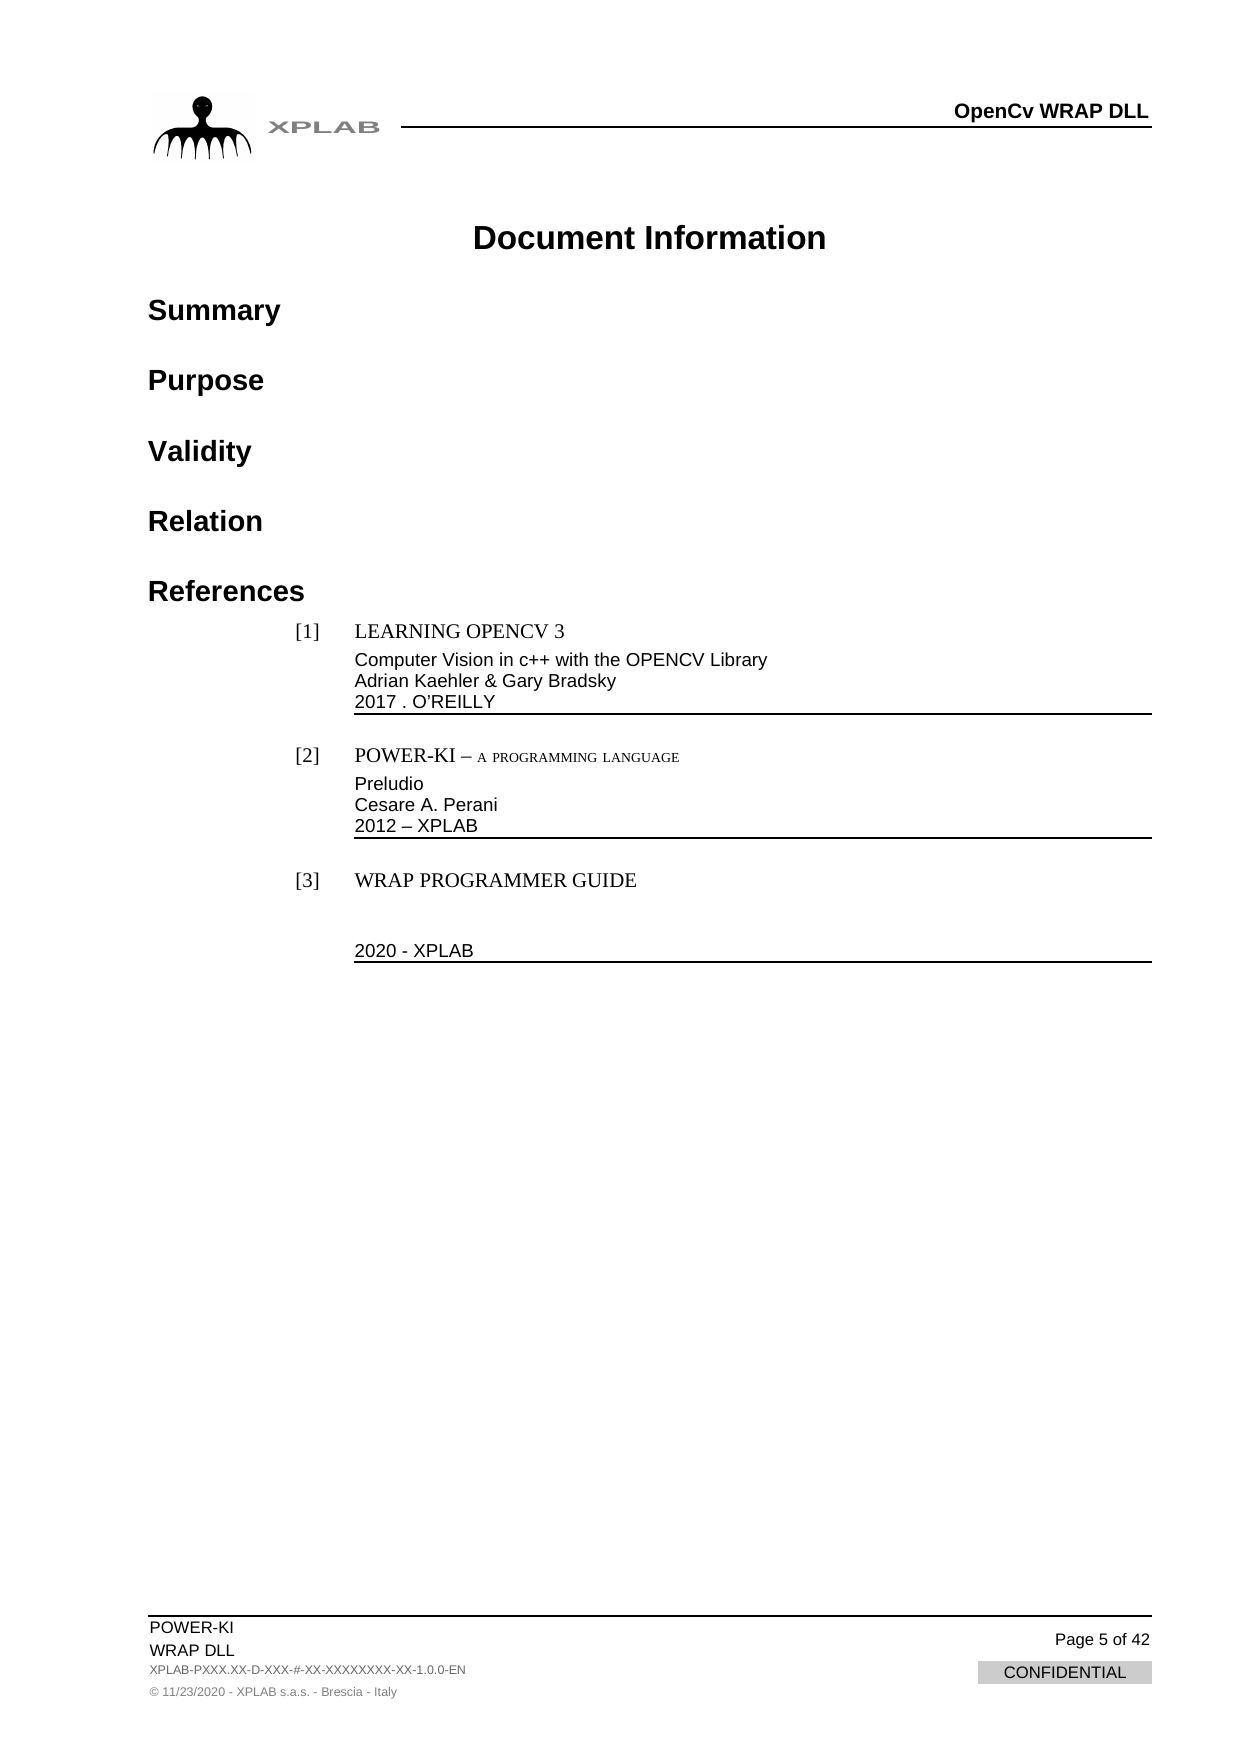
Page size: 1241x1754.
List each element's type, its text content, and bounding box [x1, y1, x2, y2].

table_cell Cesare A. Perani [354, 795, 1152, 816]
list LEARNING OPENCV 3 [295, 620, 1152, 643]
text Validity [148, 434, 1152, 467]
list WRAP PROGRAMMER GUIDE [295, 868, 1152, 892]
table_header [354, 898, 1152, 919]
text References [148, 575, 1152, 608]
text Purpose [148, 364, 1152, 397]
text Summary [148, 294, 1152, 327]
table_header Computer Vision in c++ with the OPENCV Library [354, 650, 1152, 671]
list POWER-KI – a programming language [295, 744, 1152, 767]
text Document Information [148, 220, 1152, 257]
table_cell [354, 919, 1152, 940]
table_header Preludio [354, 774, 1152, 795]
table_cell 2020 - XPLAB [354, 940, 1152, 961]
table_cell Adrian Kaehler & Gary Bradsky [354, 671, 1152, 692]
table_cell 2017 . O’REILLY [354, 692, 1152, 713]
text Relation [148, 505, 1152, 537]
picture [150, 91, 255, 163]
table_cell 2012 – XPLAB [354, 816, 1152, 837]
